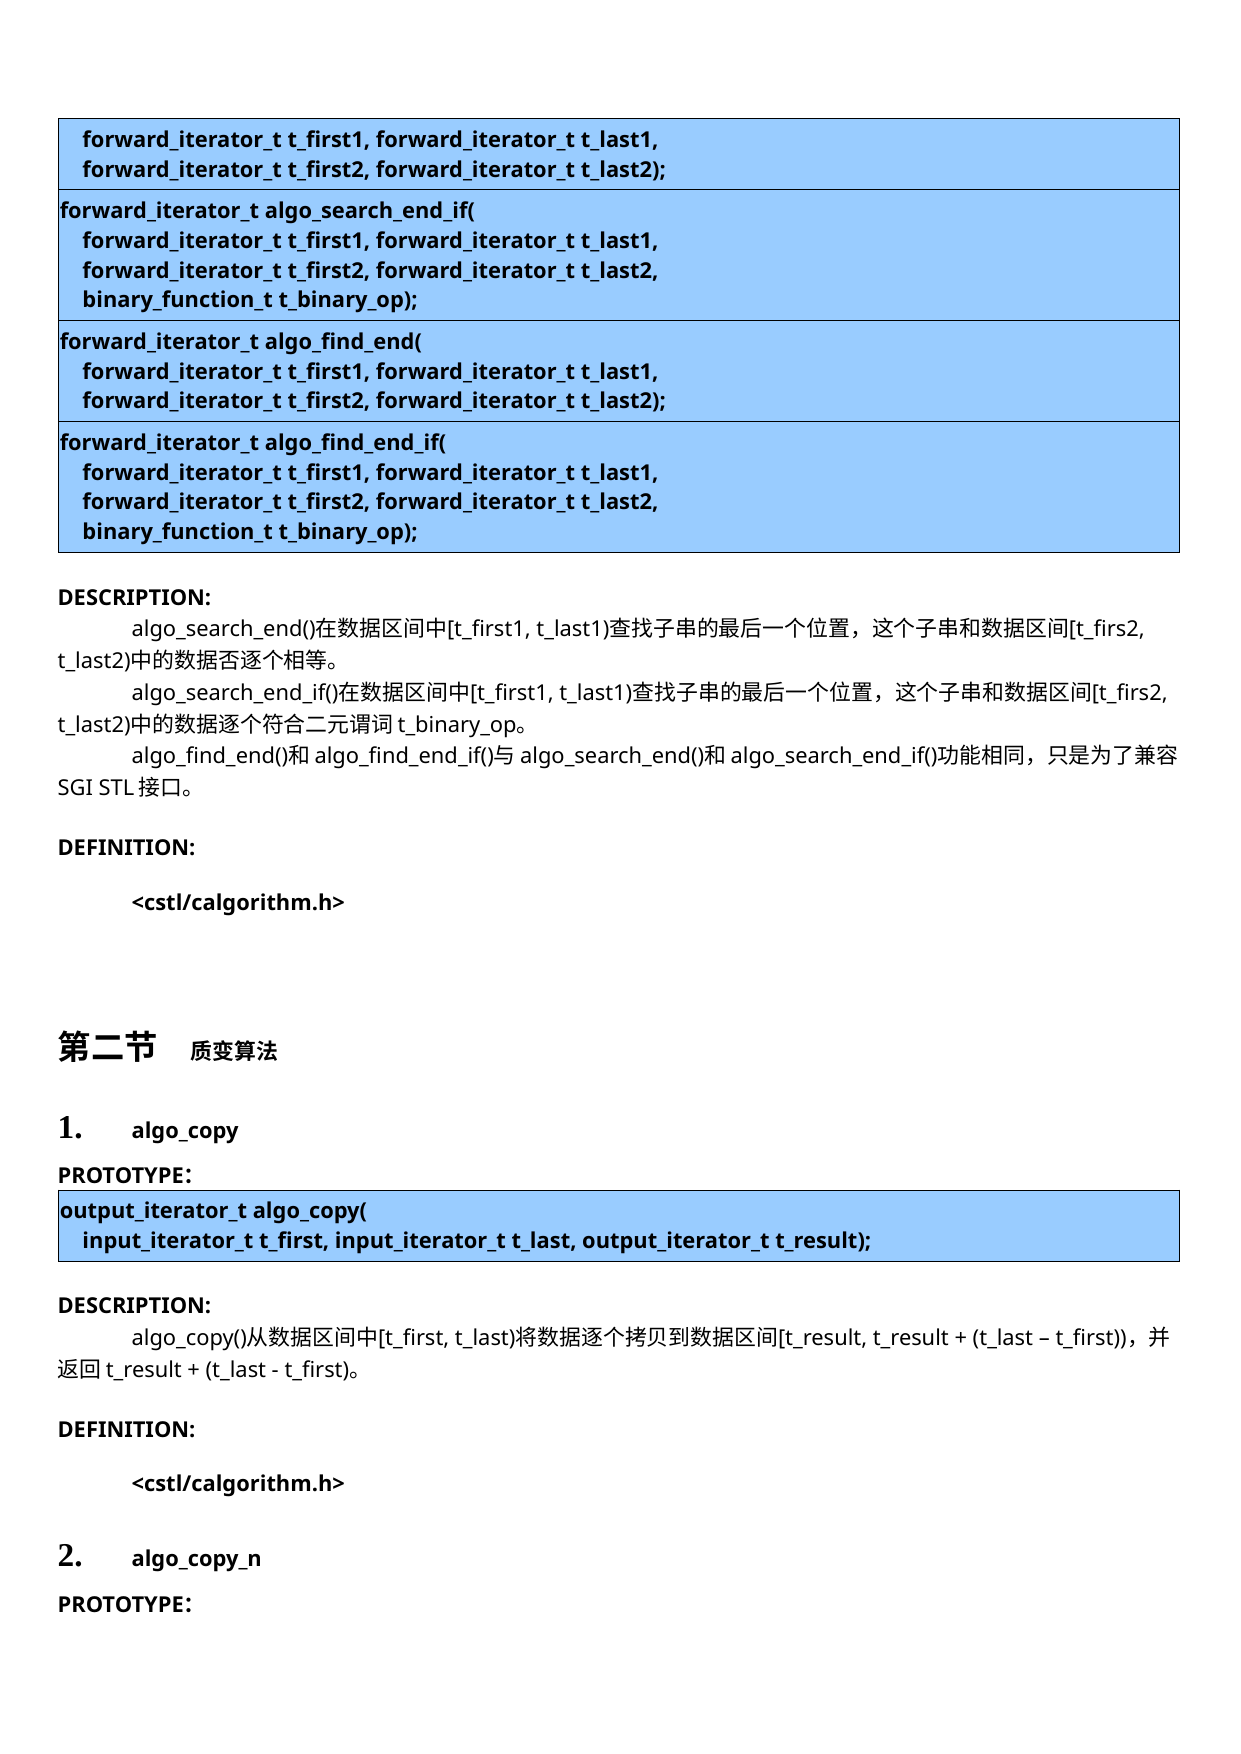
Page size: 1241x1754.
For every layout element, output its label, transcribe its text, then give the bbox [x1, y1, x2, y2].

subtitle algo_copy [57, 1107, 1179, 1145]
text algo_find_end()和algo_find_end_if()与algo_search_end()和algo_search_end_if()功能相同，只是为了兼容SGI STL接口。 [57, 738, 1179, 802]
text DEFINITION: [57, 832, 1179, 862]
text algo_search_end_if()在数据区间中[t_first1, t_last1)查找子串的最后一个位置，这个子串和数据区间[t_firs2, t_last2)中的数据逐个符合二元谓词t_binary_op。 [57, 675, 1179, 738]
subtitle 质变算法 [57, 1021, 1179, 1069]
table_cell forward_iterator_t algo_find_end( forward_iterator_t t_first1, forward_iterator_t t_last1, forward_iterator_t t_first2, forward_iterator_t t_last2); [59, 321, 1179, 421]
text <cstl/calgorithm.h> [57, 887, 1179, 916]
table_header forward_iterator_t t_first1, forward_iterator_t t_last1, forward_iterator_t t_first2, forward_iterator_t t_last2); [59, 119, 1179, 189]
text PROTOTYPE： [57, 1158, 1179, 1189]
text PROTOTYPE： [57, 1587, 1179, 1618]
text algo_search_end()在数据区间中[t_first1, t_last1)查找子串的最后一个位置，这个子串和数据区间[t_firs2, t_last2)中的数据否逐个相等。 [57, 611, 1179, 675]
table_header output_iterator_t algo_copy( input_iterator_t t_first, input_iterator_t t_last, output_iterator_t t_result); [59, 1191, 1179, 1261]
text DEFINITION: [57, 1414, 1179, 1443]
table_cell forward_iterator_t algo_find_end_if( forward_iterator_t t_first1, forward_iterator_t t_last1, forward_iterator_t t_first2, forward_iterator_t t_last2, binary_function_t t_binary_op); [59, 422, 1179, 552]
text DESCRIPTION: [57, 582, 1179, 611]
table_cell forward_iterator_t algo_search_end_if( forward_iterator_t t_first1, forward_iterator_t t_last1, forward_iterator_t t_first2, forward_iterator_t t_last2, binary_function_t t_binary_op); [59, 190, 1179, 320]
text DESCRIPTION: [57, 1291, 1179, 1320]
text <cstl/calgorithm.h> [57, 1468, 1179, 1498]
text algo_copy()从数据区间中[t_first, t_last)将数据逐个拷贝到数据区间[t_result, t_result + (t_last – t_first))，并返回t_result + (t_last - t_first)。 [57, 1320, 1179, 1384]
subtitle algo_copy_n [57, 1536, 1179, 1574]
